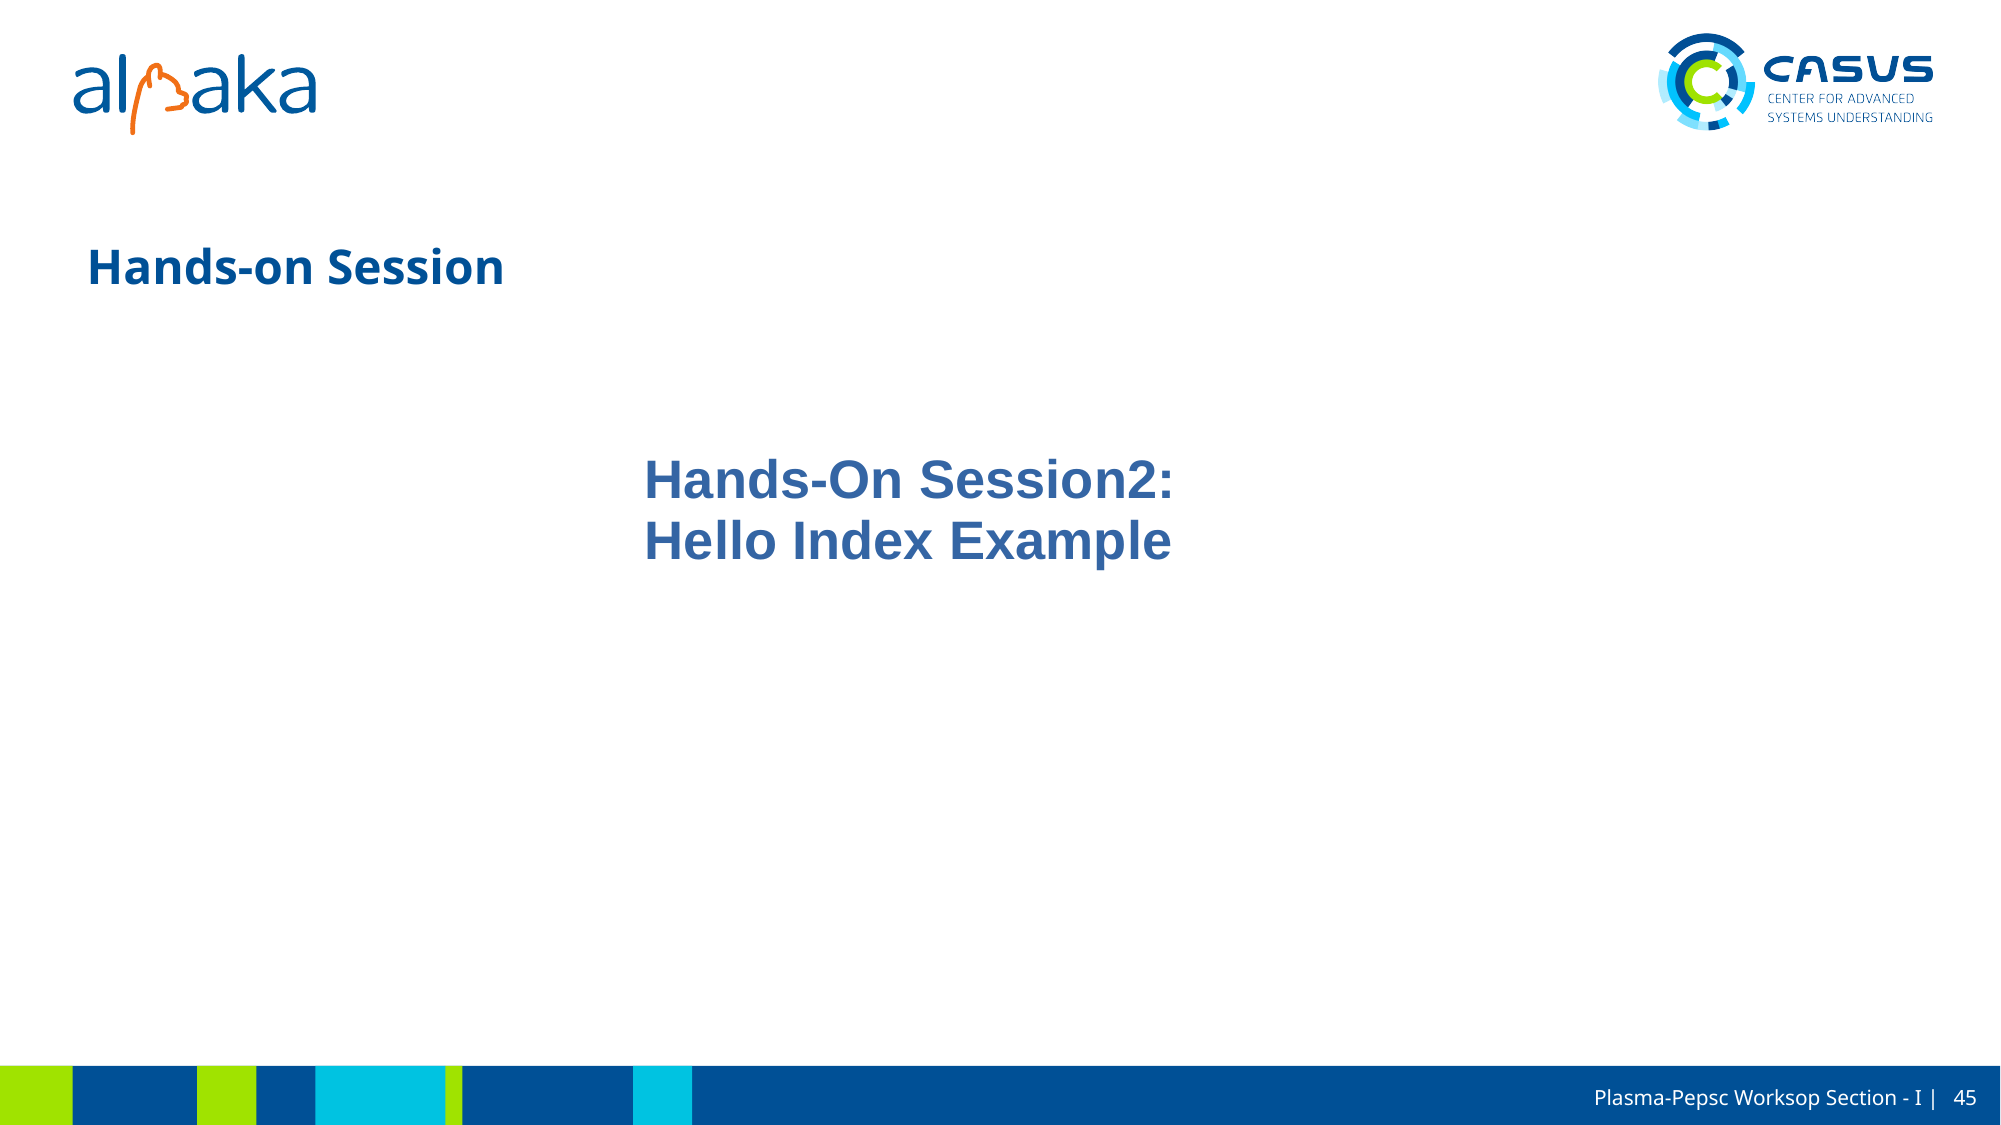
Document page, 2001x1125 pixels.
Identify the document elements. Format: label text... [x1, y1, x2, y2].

title Hands-on Session [86, 232, 1634, 300]
picture [1658, 33, 1933, 131]
picture [72, 53, 317, 136]
text_box Hands-On Session2: Hello Index Example [629, 442, 1201, 593]
